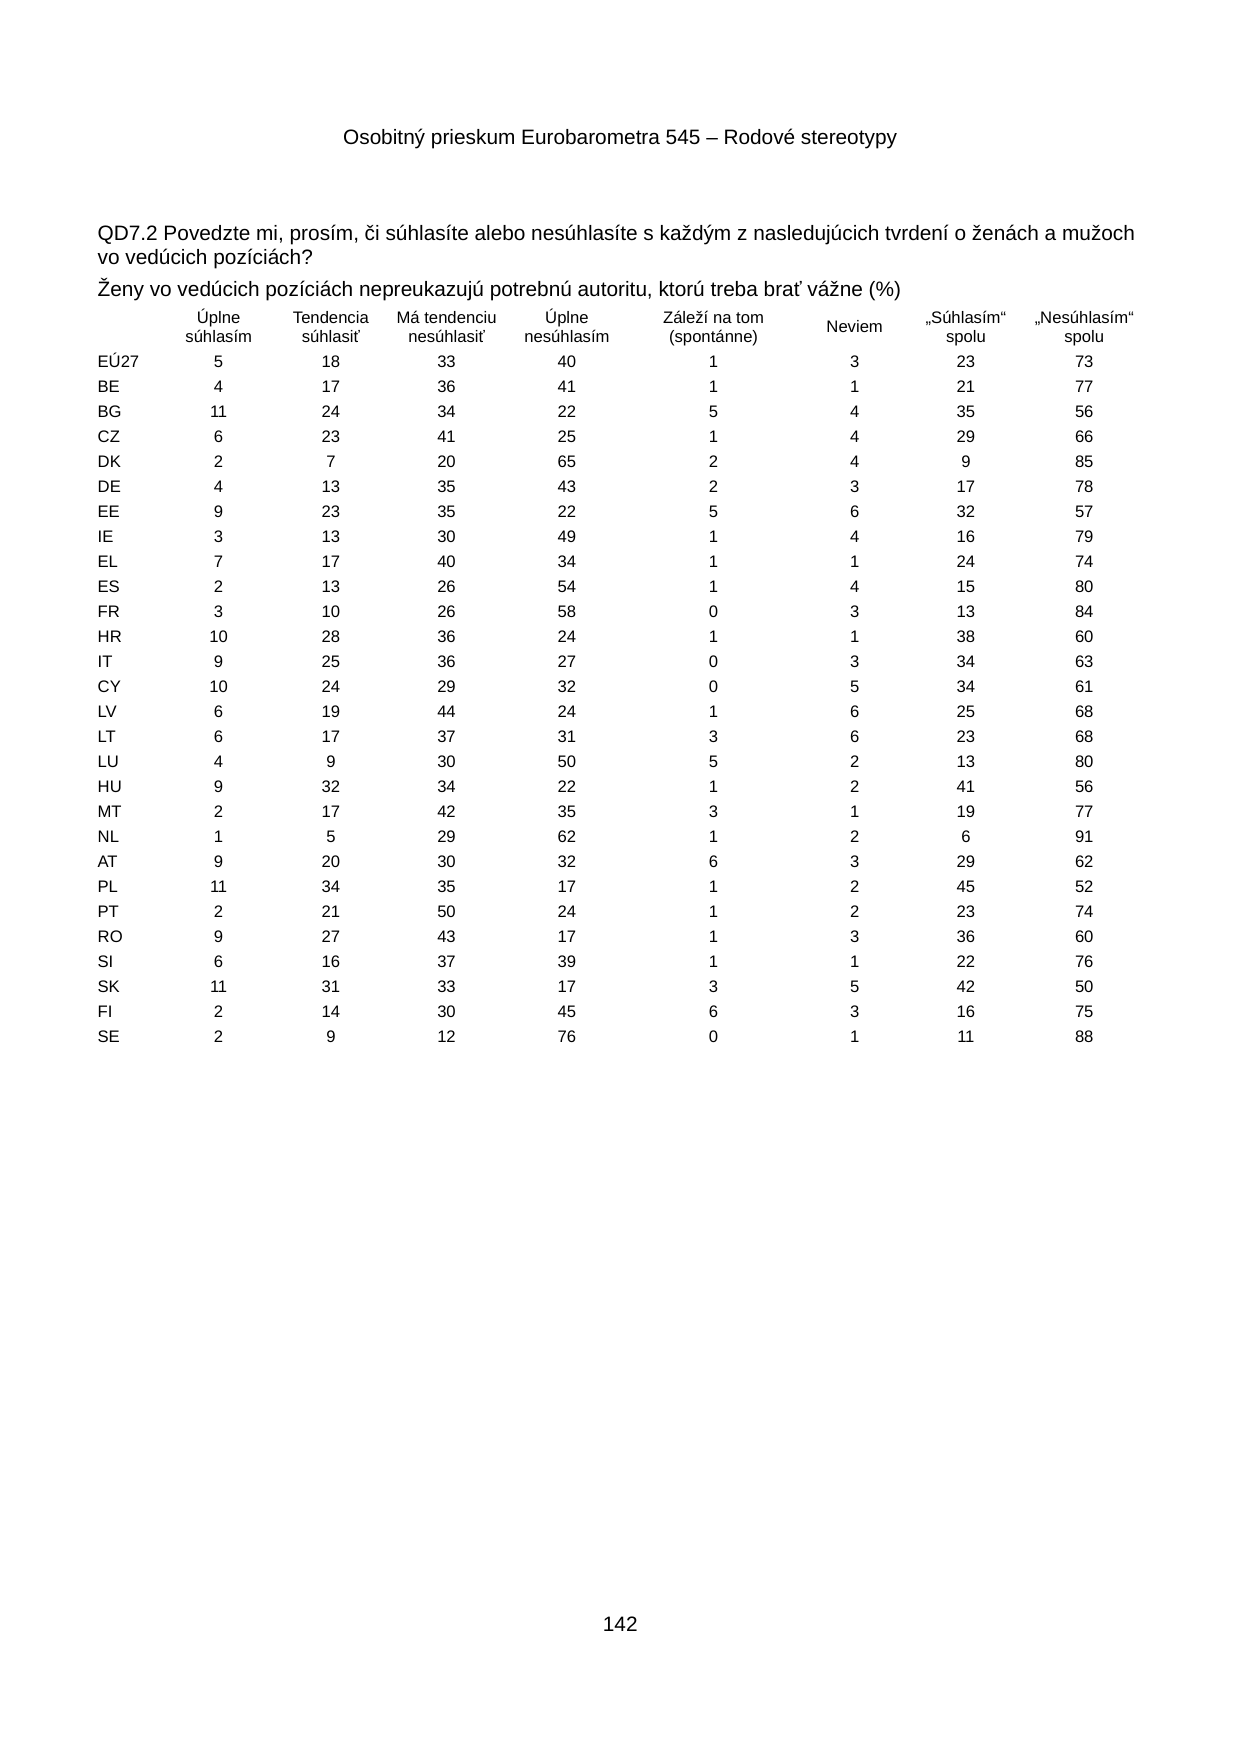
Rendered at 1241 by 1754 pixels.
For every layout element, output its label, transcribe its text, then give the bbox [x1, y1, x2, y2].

table_cell 4 [800, 449, 909, 474]
table_cell 13 [909, 749, 1022, 774]
table_cell LT [95, 724, 162, 749]
table_cell 0 [627, 1024, 800, 1049]
table_cell 21 [909, 374, 1022, 399]
table_cell 56 [1022, 774, 1146, 799]
table_cell 29 [909, 849, 1022, 874]
table_cell 38 [909, 624, 1022, 649]
table_cell 11 [162, 974, 275, 999]
table_cell 3 [800, 474, 909, 499]
table_cell Neviem [800, 305, 909, 349]
table_cell 39 [507, 949, 627, 974]
table_cell MT [95, 799, 162, 824]
table_cell 10 [162, 674, 275, 699]
table_cell 9 [162, 924, 275, 949]
table_cell 11 [162, 874, 275, 899]
table_cell SI [95, 949, 162, 974]
table_cell 29 [386, 824, 507, 849]
table_cell DK [95, 449, 162, 474]
table_cell 9 [275, 749, 386, 774]
table_cell 30 [386, 849, 507, 874]
table_cell 2 [800, 899, 909, 924]
table_cell RO [95, 924, 162, 949]
table_cell 80 [1022, 574, 1146, 599]
table_cell 68 [1022, 724, 1146, 749]
table_cell IE [95, 524, 162, 549]
table_cell [95, 305, 162, 349]
table_cell 1 [800, 624, 909, 649]
table_cell LV [95, 699, 162, 724]
table_cell 44 [386, 699, 507, 724]
table_cell 1 [627, 424, 800, 449]
table_cell 25 [275, 649, 386, 674]
table_cell 1 [627, 774, 800, 799]
table_cell 84 [1022, 599, 1146, 624]
table_cell CZ [95, 424, 162, 449]
table_cell 3 [800, 349, 909, 374]
table_cell 2 [162, 574, 275, 599]
table_cell 2 [800, 774, 909, 799]
table_cell 80 [1022, 749, 1146, 774]
table_cell 9 [162, 849, 275, 874]
table_cell 85 [1022, 449, 1146, 474]
table_cell 6 [800, 724, 909, 749]
table_cell 76 [1022, 949, 1146, 974]
table_cell Má tendenciu nesúhlasiť [386, 305, 507, 349]
table_cell 77 [1022, 799, 1146, 824]
table_cell 6 [162, 949, 275, 974]
table_cell 9 [162, 499, 275, 524]
table_cell 2 [162, 449, 275, 474]
table_cell 34 [909, 649, 1022, 674]
table_cell 41 [386, 424, 507, 449]
table_cell 23 [909, 349, 1022, 374]
table_cell 31 [275, 974, 386, 999]
table_cell AT [95, 849, 162, 874]
table_cell 6 [627, 999, 800, 1024]
table_cell 26 [386, 574, 507, 599]
table_cell 3 [800, 999, 909, 1024]
table_cell 62 [507, 824, 627, 849]
table_cell BE [95, 374, 162, 399]
table_cell 17 [275, 799, 386, 824]
table_cell 1 [800, 799, 909, 824]
table_cell 75 [1022, 999, 1146, 1024]
table_cell 6 [909, 824, 1022, 849]
table_cell 29 [386, 674, 507, 699]
table_cell 26 [386, 599, 507, 624]
table_cell 3 [162, 524, 275, 549]
table_cell 34 [909, 674, 1022, 699]
table_cell 16 [909, 524, 1022, 549]
table_cell ES [95, 574, 162, 599]
table_cell EÚ27 [95, 349, 162, 374]
table_cell 5 [627, 399, 800, 424]
table_cell LU [95, 749, 162, 774]
table_cell 41 [909, 774, 1022, 799]
table_cell 23 [275, 424, 386, 449]
table_cell PT [95, 899, 162, 924]
table_cell 2 [162, 899, 275, 924]
table_cell 16 [909, 999, 1022, 1024]
table_cell 7 [275, 449, 386, 474]
table_cell HR [95, 624, 162, 649]
table_cell 1 [800, 949, 909, 974]
table_cell 17 [275, 724, 386, 749]
table_cell 3 [627, 724, 800, 749]
table_cell 1 [627, 699, 800, 724]
table_cell 2 [800, 749, 909, 774]
table_cell CY [95, 674, 162, 699]
table_cell 24 [507, 699, 627, 724]
table_cell 0 [627, 649, 800, 674]
table_cell FR [95, 599, 162, 624]
table_cell 36 [386, 624, 507, 649]
table_cell 17 [507, 874, 627, 899]
table_cell 2 [800, 824, 909, 849]
table_cell 62 [1022, 849, 1146, 874]
table_cell 13 [275, 474, 386, 499]
table_cell 56 [1022, 399, 1146, 424]
table_cell 4 [800, 424, 909, 449]
table_cell 6 [162, 724, 275, 749]
table_cell 23 [909, 724, 1022, 749]
table_cell 5 [800, 674, 909, 699]
table_cell 1 [627, 574, 800, 599]
table_cell 17 [275, 549, 386, 574]
table_cell 3 [800, 649, 909, 674]
table_cell 58 [507, 599, 627, 624]
table_cell 5 [162, 349, 275, 374]
table_cell 16 [275, 949, 386, 974]
table_cell HU [95, 774, 162, 799]
table_cell 24 [507, 624, 627, 649]
table_cell 25 [909, 699, 1022, 724]
table_cell 50 [507, 749, 627, 774]
table_cell 34 [275, 874, 386, 899]
table_cell 9 [909, 449, 1022, 474]
table_cell 42 [386, 799, 507, 824]
table_cell 24 [507, 899, 627, 924]
table_cell 0 [627, 599, 800, 624]
table_cell NL [95, 824, 162, 849]
table_cell 54 [507, 574, 627, 599]
table_cell 2 [162, 799, 275, 824]
table_cell 74 [1022, 549, 1146, 574]
table_cell 35 [909, 399, 1022, 424]
table_cell 33 [386, 974, 507, 999]
table_cell 12 [386, 1024, 507, 1049]
table_cell 9 [162, 774, 275, 799]
table_cell 4 [162, 749, 275, 774]
table_cell 30 [386, 749, 507, 774]
table_cell 22 [507, 499, 627, 524]
table_cell FI [95, 999, 162, 1024]
table_cell 1 [627, 924, 800, 949]
table_cell IT [95, 649, 162, 674]
table_cell 73 [1022, 349, 1146, 374]
table_cell 1 [627, 949, 800, 974]
table_cell 45 [909, 874, 1022, 899]
table_cell 1 [627, 874, 800, 899]
table_cell 27 [507, 649, 627, 674]
table_cell 22 [507, 399, 627, 424]
table_cell 35 [386, 874, 507, 899]
table_cell 3 [162, 599, 275, 624]
table_cell 63 [1022, 649, 1146, 674]
table_header QD7.2 Povedzte mi, prosím, či súhlasíte alebo nesúhlasíte s každým z nasledujúcich tvrdení o ženách a mužoch vo vedúcich pozíciách? [95, 217, 1146, 272]
table_cell 3 [800, 849, 909, 874]
table_cell 1 [627, 524, 800, 549]
table_cell 60 [1022, 624, 1146, 649]
table_cell 7 [162, 549, 275, 574]
table_cell „Súhlasím“ spolu [909, 305, 1022, 349]
table_cell 17 [507, 924, 627, 949]
table_cell 37 [386, 724, 507, 749]
table_cell 35 [386, 474, 507, 499]
table_cell EE [95, 499, 162, 524]
table_cell 35 [386, 499, 507, 524]
table_cell 34 [386, 399, 507, 424]
table_cell 74 [1022, 899, 1146, 924]
table_cell 5 [627, 499, 800, 524]
table_cell 2 [627, 474, 800, 499]
table_cell 36 [386, 374, 507, 399]
table_cell 1 [627, 349, 800, 374]
table_cell 43 [386, 924, 507, 949]
table_cell 9 [275, 1024, 386, 1049]
table_cell Ženy vo vedúcich pozíciách nepreukazujú potrebnú autoritu, ktorú treba brať vážne (%) [95, 273, 1146, 305]
table_cell 6 [800, 699, 909, 724]
table_cell 34 [507, 549, 627, 574]
table_cell 32 [507, 849, 627, 874]
table_cell 77 [1022, 374, 1146, 399]
table_cell 11 [162, 399, 275, 424]
table_cell 6 [162, 699, 275, 724]
table_cell 17 [909, 474, 1022, 499]
table_cell Tendencia súhlasiť [275, 305, 386, 349]
table_cell 6 [627, 849, 800, 874]
table_cell 1 [627, 899, 800, 924]
table_cell 1 [800, 374, 909, 399]
table_cell 61 [1022, 674, 1146, 699]
table_cell 79 [1022, 524, 1146, 549]
table_cell 28 [275, 624, 386, 649]
table_cell Záleží na tom (spontánne) [627, 305, 800, 349]
table_cell BG [95, 399, 162, 424]
table_cell 3 [800, 924, 909, 949]
table_cell 24 [909, 549, 1022, 574]
table_cell 17 [275, 374, 386, 399]
table_cell 76 [507, 1024, 627, 1049]
table_cell 30 [386, 999, 507, 1024]
table_cell 22 [507, 774, 627, 799]
table_cell 57 [1022, 499, 1146, 524]
table_cell PL [95, 874, 162, 899]
table_cell 1 [627, 824, 800, 849]
table_cell 52 [1022, 874, 1146, 899]
table_cell 0 [627, 674, 800, 699]
table_cell 50 [1022, 974, 1146, 999]
table_cell 65 [507, 449, 627, 474]
table_cell „Nesúhlasím“ spolu [1022, 305, 1146, 349]
table_cell 5 [627, 749, 800, 774]
table_cell 1 [800, 549, 909, 574]
table_cell 6 [162, 424, 275, 449]
table_cell 17 [507, 974, 627, 999]
table_cell 40 [507, 349, 627, 374]
table_cell 3 [800, 599, 909, 624]
table_cell 13 [275, 574, 386, 599]
table_cell 1 [627, 624, 800, 649]
table_cell 33 [386, 349, 507, 374]
table_cell 3 [627, 799, 800, 824]
table_cell 1 [627, 374, 800, 399]
table_cell 2 [162, 999, 275, 1024]
table_cell 24 [275, 674, 386, 699]
table_cell 18 [275, 349, 386, 374]
table_cell 68 [1022, 699, 1146, 724]
table_cell 3 [627, 974, 800, 999]
table_cell 32 [909, 499, 1022, 524]
table_cell 6 [800, 499, 909, 524]
table_cell 88 [1022, 1024, 1146, 1049]
table_cell 24 [275, 399, 386, 424]
table_cell 43 [507, 474, 627, 499]
table_cell 5 [275, 824, 386, 849]
table_cell 30 [386, 524, 507, 549]
table_cell 5 [800, 974, 909, 999]
table_cell 9 [162, 649, 275, 674]
table_cell 19 [275, 699, 386, 724]
table_cell 1 [800, 1024, 909, 1049]
table_cell 2 [800, 874, 909, 899]
table_cell 10 [162, 624, 275, 649]
table_cell 1 [627, 549, 800, 574]
table_cell 13 [909, 599, 1022, 624]
table_cell 50 [386, 899, 507, 924]
table_cell 23 [275, 499, 386, 524]
table_cell 14 [275, 999, 386, 1024]
table_cell 49 [507, 524, 627, 549]
table_cell 13 [275, 524, 386, 549]
table_cell 23 [909, 899, 1022, 924]
table_cell 4 [800, 399, 909, 424]
table_cell 36 [909, 924, 1022, 949]
table_cell 19 [909, 799, 1022, 824]
table_cell SK [95, 974, 162, 999]
table_cell 2 [162, 1024, 275, 1049]
table_cell 42 [909, 974, 1022, 999]
table_cell 4 [162, 474, 275, 499]
table_cell 27 [275, 924, 386, 949]
table_cell 66 [1022, 424, 1146, 449]
table_cell 36 [386, 649, 507, 674]
table_cell 11 [909, 1024, 1022, 1049]
table_cell 4 [800, 524, 909, 549]
table_cell 21 [275, 899, 386, 924]
table_cell 78 [1022, 474, 1146, 499]
table_cell 40 [386, 549, 507, 574]
table_cell 32 [507, 674, 627, 699]
table_cell SE [95, 1024, 162, 1049]
table_cell 22 [909, 949, 1022, 974]
table_cell 45 [507, 999, 627, 1024]
table_cell Úplne súhlasím [162, 305, 275, 349]
table_cell 15 [909, 574, 1022, 599]
table_cell 32 [275, 774, 386, 799]
table_cell 1 [162, 824, 275, 849]
table_cell DE [95, 474, 162, 499]
table_cell 35 [507, 799, 627, 824]
table_cell 37 [386, 949, 507, 974]
table_cell 29 [909, 424, 1022, 449]
table_cell 31 [507, 724, 627, 749]
table_cell Úplne nesúhlasím [507, 305, 627, 349]
table_cell 2 [627, 449, 800, 474]
table_cell EL [95, 549, 162, 574]
table_cell 34 [386, 774, 507, 799]
table_cell 4 [800, 574, 909, 599]
table_cell 91 [1022, 824, 1146, 849]
table_cell 4 [162, 374, 275, 399]
table_cell 25 [507, 424, 627, 449]
table_cell 10 [275, 599, 386, 624]
table_cell 20 [275, 849, 386, 874]
table_cell 20 [386, 449, 507, 474]
table_cell 60 [1022, 924, 1146, 949]
table_cell 41 [507, 374, 627, 399]
